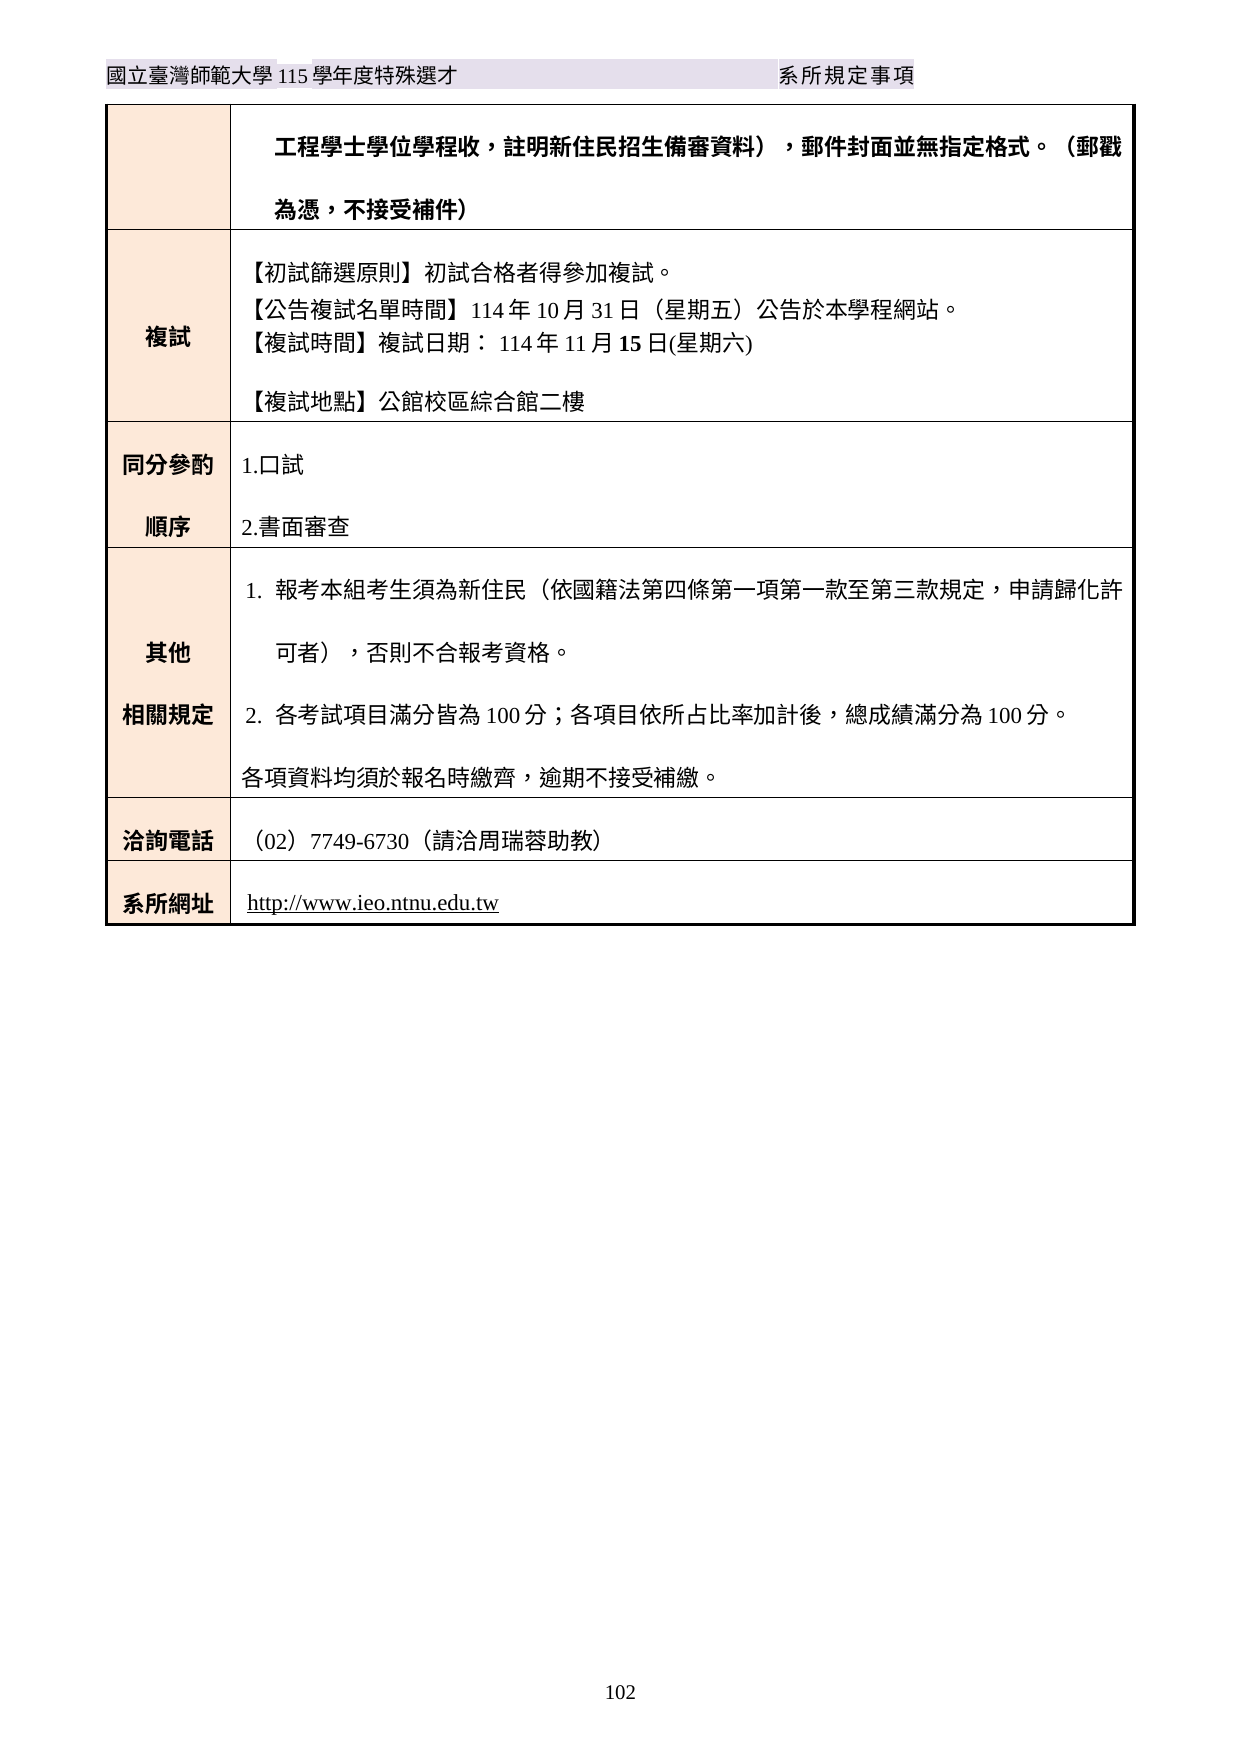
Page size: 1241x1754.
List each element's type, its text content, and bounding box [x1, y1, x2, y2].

table_cell 同分參酌 順序 [108, 422, 230, 546]
table_cell 其他 相關規定 [108, 548, 230, 797]
table_cell 1.口試 2.書面審查 [231, 422, 1132, 546]
table_cell （02）7749-6730（請洽周瑞蓉助教） [231, 798, 1132, 860]
table_cell 系所網址 [108, 861, 230, 923]
table_cell 【初試篩選原則】初試合格者得參加複試。 【公告複試名單時間】114年10月31日（星期五）公告於本學程網站。 【複試時間】複試日期： 114年11月15日(星期六) 【複試地點】公館校區綜合館二樓 [231, 230, 1132, 421]
table_cell 工程學士學位學程收，註明新住民招生備審資料），郵件封面並無指定格式。（郵戳為憑，不接受補件） [231, 105, 1132, 229]
table_cell [108, 105, 230, 229]
table_cell 洽詢電話 [108, 798, 230, 860]
table_cell 複試 [108, 230, 230, 421]
table_cell 報考本組考生須為新住民（依國籍法第四條第一項第一款至第三款規定，申請歸化許可者），否則不合報考資格。 各考試項目滿分皆為100分；各項目依所占比率加計後，總成績滿分為100分。 各項資料均須於報名時繳齊，逾期不接受補繳。 [231, 548, 1132, 797]
table_cell http://www.ieo.ntnu.edu.tw [231, 861, 1132, 923]
